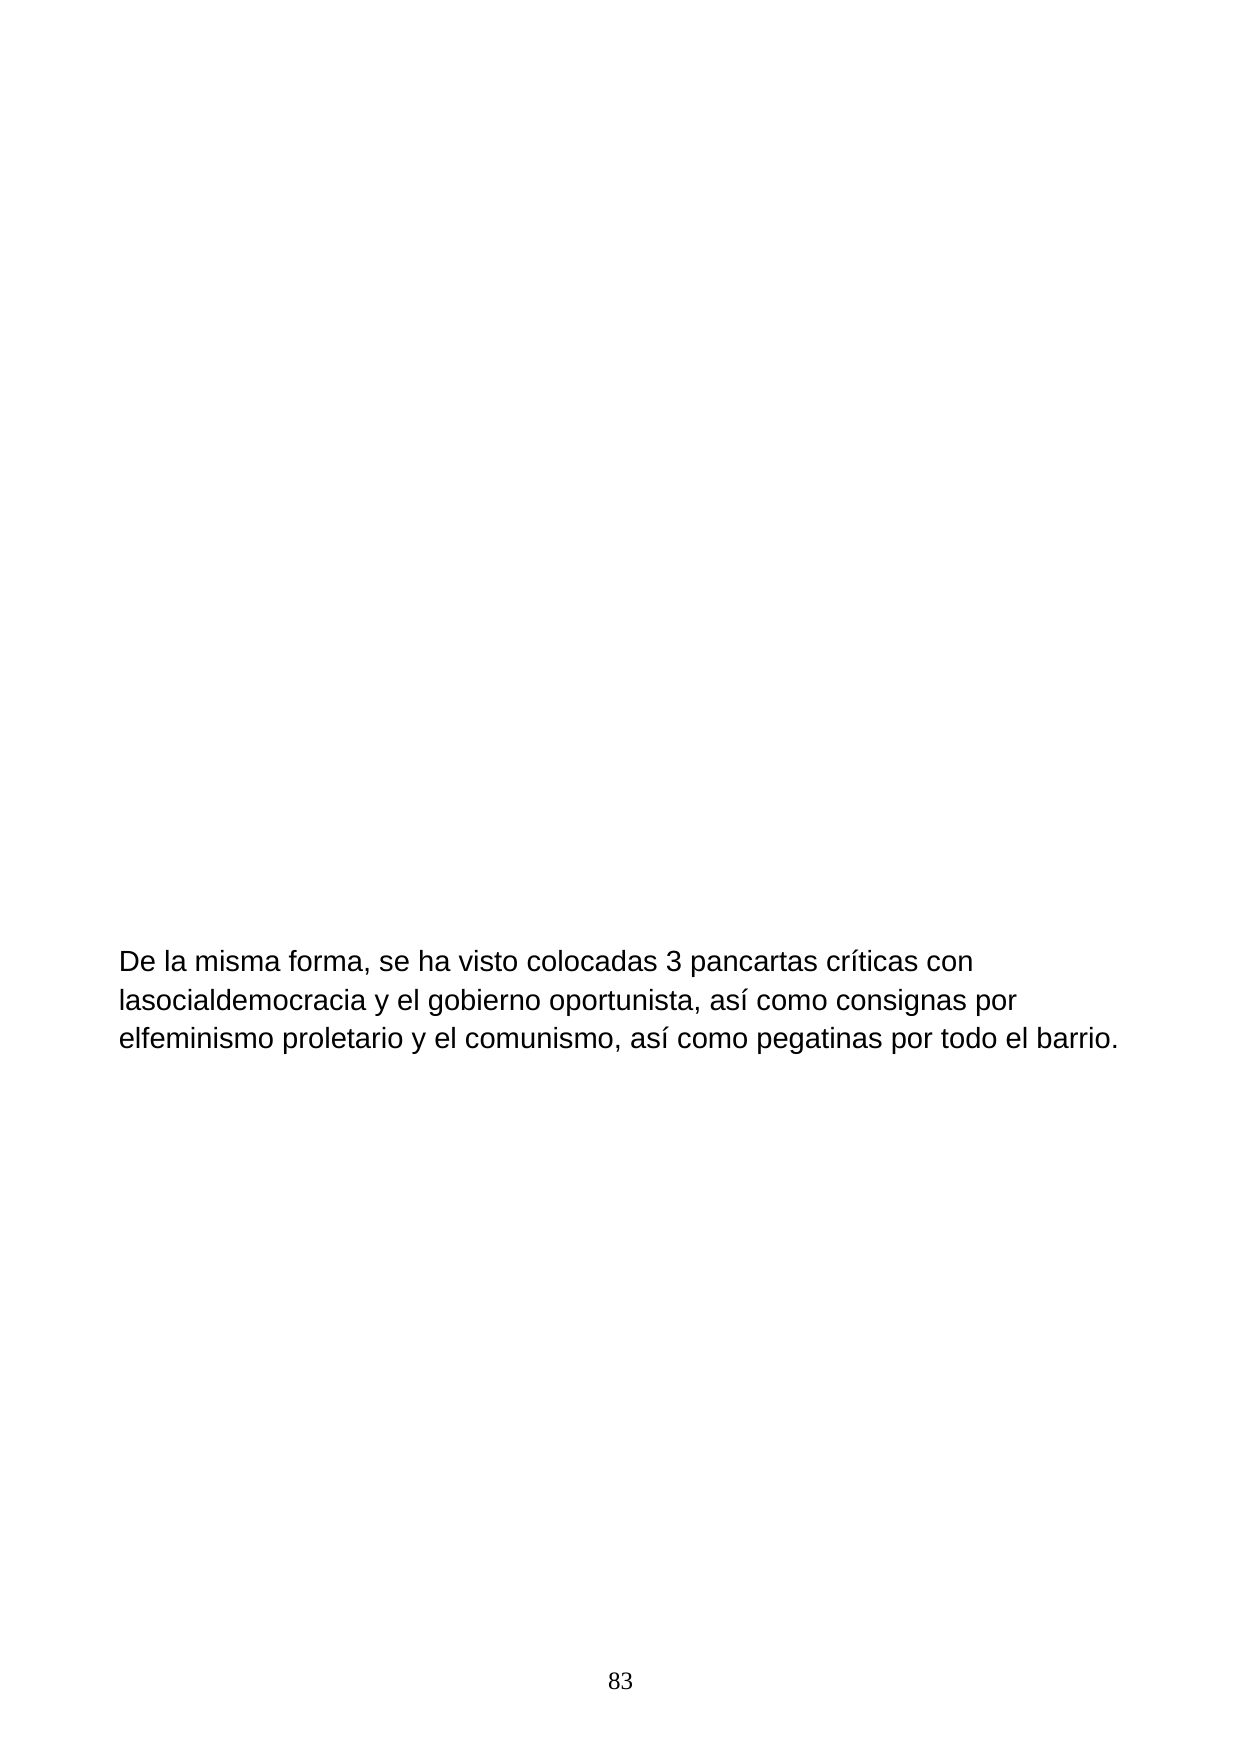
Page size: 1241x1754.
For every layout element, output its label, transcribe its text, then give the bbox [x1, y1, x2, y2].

text De la misma forma, se ha visto colocadas 3 pancartas críticas con lasocialdemocracia y el gobierno oportunista, así como consignas por elfeminismo proletario y el comunismo, así como pegatinas por todo el barrio. [118, 944, 1122, 1055]
